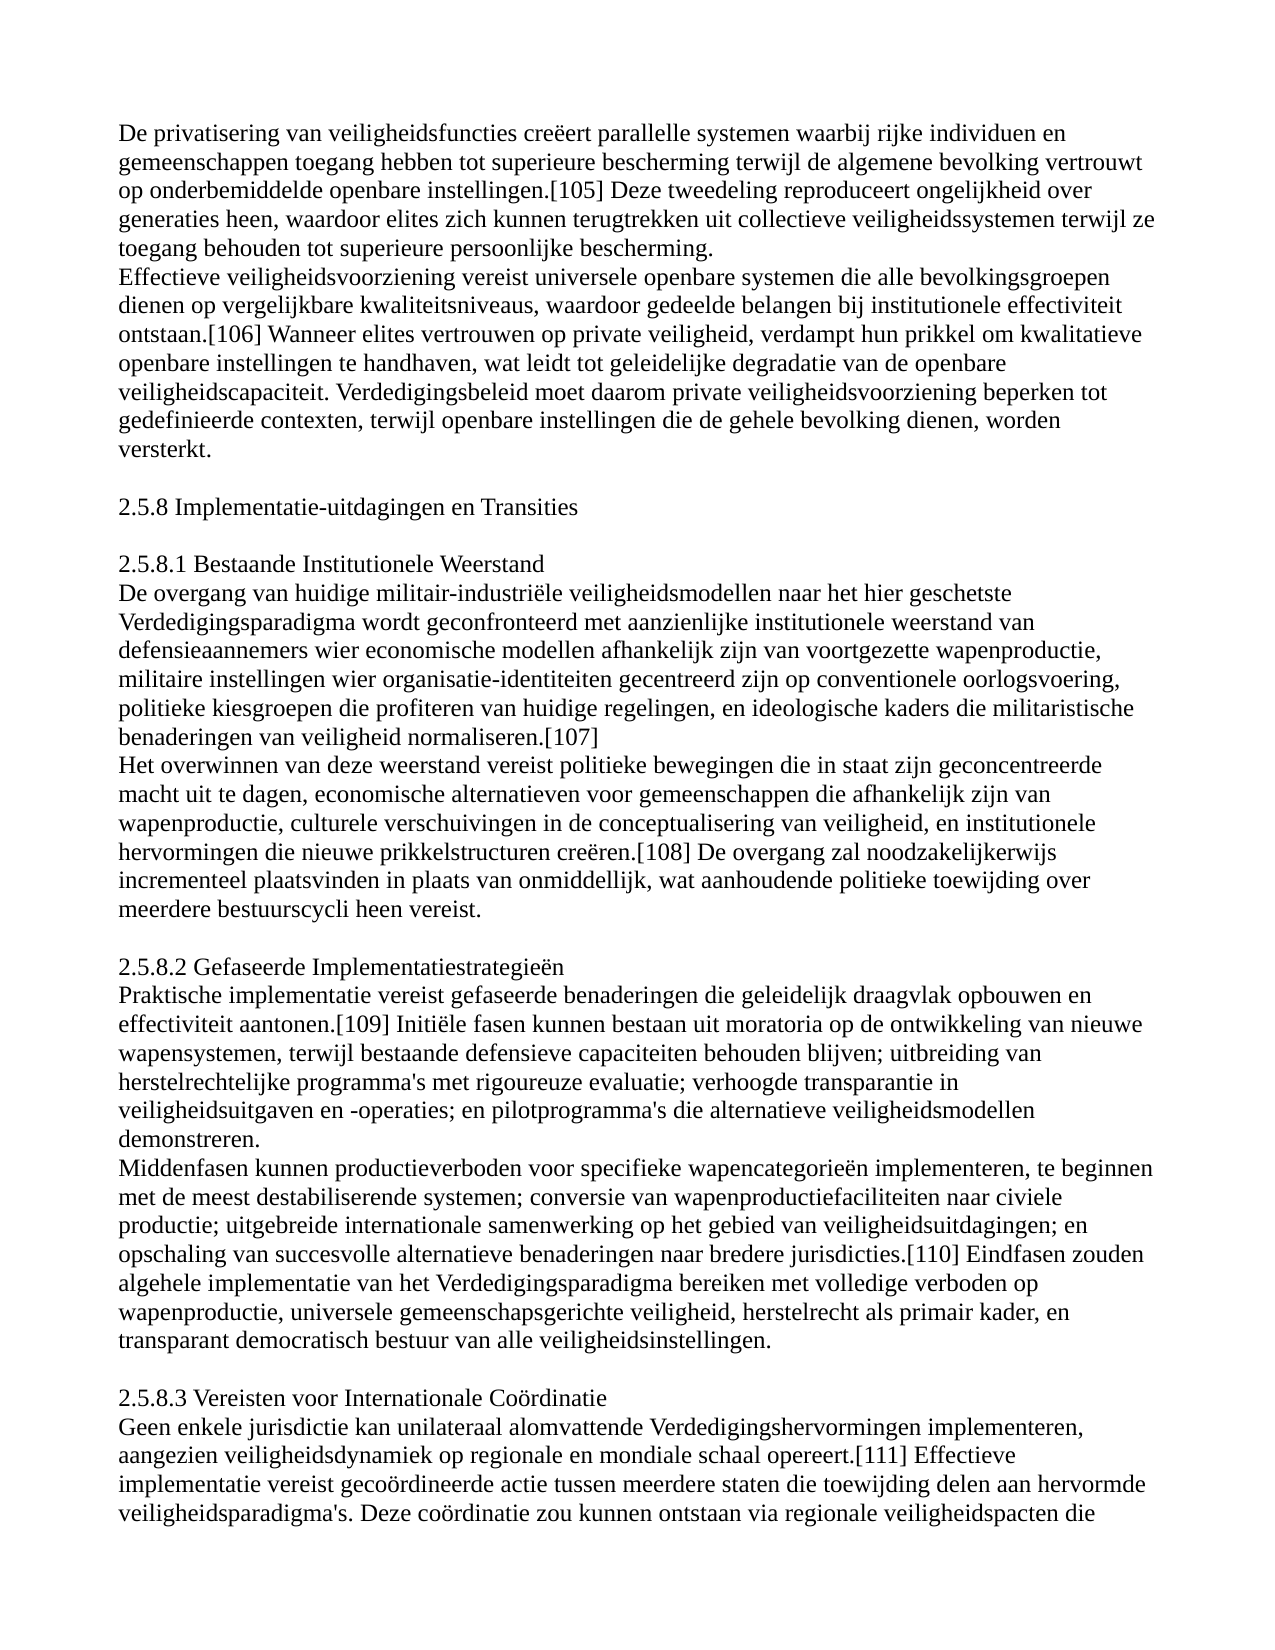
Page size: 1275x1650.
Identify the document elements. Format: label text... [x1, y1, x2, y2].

text 2.5.8.2 Gefaseerde Implementatiestrategieën [118, 952, 1157, 981]
text 2.5.8.3 Vereisten voor Internationale Coördinatie [118, 1383, 1157, 1412]
text Effectieve veiligheidsvoorziening vereist universele openbare systemen die alle bevolkingsgroepen dienen op vergelijkbare kwaliteitsniveaus, waardoor gedeelde belangen bij institutionele effectiviteit ontstaan.[106] Wanneer elites vertrouwen op private veiligheid, verdampt hun prikkel om kwalitatieve openbare instellingen te handhaven, wat leidt tot geleidelijke degradatie van de openbare veiligheidscapaciteit. Verdedigingsbeleid moet daarom private veiligheidsvoorziening beperken tot gedefinieerde contexten, terwijl openbare instellingen die de gehele bevolking dienen, worden versterkt. [118, 262, 1157, 463]
text De privatisering van veiligheidsfuncties creëert parallelle systemen waarbij rijke individuen en gemeenschappen toegang hebben tot superieure bescherming terwijl de algemene bevolking vertrouwt op onderbemiddelde openbare instellingen.[105] Deze tweedeling reproduceert ongelijkheid over generaties heen, waardoor elites zich kunnen terugtrekken uit collectieve veiligheidssystemen terwijl ze toegang behouden tot superieure persoonlijke bescherming. [118, 118, 1157, 262]
text Praktische implementatie vereist gefaseerde benaderingen die geleidelijk draagvlak opbouwen en effectiviteit aantonen.[109] Initiële fasen kunnen bestaan uit moratoria op de ontwikkeling van nieuwe wapensystemen, terwijl bestaande defensieve capaciteiten behouden blijven; uitbreiding van herstelrechtelijke programma's met rigoureuze evaluatie; verhoogde transparantie in veiligheidsuitgaven en -operaties; en pilotprogramma's die alternatieve veiligheidsmodellen demonstreren. [118, 981, 1157, 1153]
text Middenfasen kunnen productieverboden voor specifieke wapencategorieën implementeren, te beginnen met de meest destabiliserende systemen; conversie van wapenproductiefaciliteiten naar civiele productie; uitgebreide internationale samenwerking op het gebied van veiligheidsuitdagingen; en opschaling van succesvolle alternatieve benaderingen naar bredere jurisdicties.[110] Eindfasen zouden algehele implementatie van het Verdedigingsparadigma bereiken met volledige verboden op wapenproductie, universele gemeenschapsgerichte veiligheid, herstelrecht als primair kader, en transparant democratisch bestuur van alle veiligheidsinstellingen. [118, 1153, 1157, 1354]
text De overgang van huidige militair-industriële veiligheidsmodellen naar het hier geschetste Verdedigingsparadigma wordt geconfronteerd met aanzienlijke institutionele weerstand van defensieaannemers wier economische modellen afhankelijk zijn van voortgezette wapenproductie, militaire instellingen wier organisatie-identiteiten gecentreerd zijn op conventionele oorlogsvoering, politieke kiesgroepen die profiteren van huidige regelingen, en ideologische kaders die militaristische benaderingen van veiligheid normaliseren.[107] [118, 578, 1157, 751]
text Het overwinnen van deze weerstand vereist politieke bewegingen die in staat zijn geconcentreerde macht uit te dagen, economische alternatieven voor gemeenschappen die afhankelijk zijn van wapenproductie, culturele verschuivingen in de conceptualisering van veiligheid, en institutionele hervormingen die nieuwe prikkelstructuren creëren.[108] De overgang zal noodzakelijkerwijs incrementeel plaatsvinden in plaats van onmiddellijk, wat aanhoudende politieke toewijding over meerdere bestuurscycli heen vereist. [118, 751, 1157, 923]
text Geen enkele jurisdictie kan unilateraal alomvattende Verdedigingshervormingen implementeren, aangezien veiligheidsdynamiek op regionale en mondiale schaal opereert.[111] Effectieve implementatie vereist gecoördineerde actie tussen meerdere staten die toewijding delen aan hervormde veiligheidsparadigma's. Deze coördinatie zou kunnen ontstaan via regionale veiligheidspacten die [118, 1412, 1157, 1527]
text 2.5.8 Implementatie-uitdagingen en Transities [118, 492, 1157, 521]
text 2.5.8.1 Bestaande Institutionele Weerstand [118, 549, 1157, 578]
